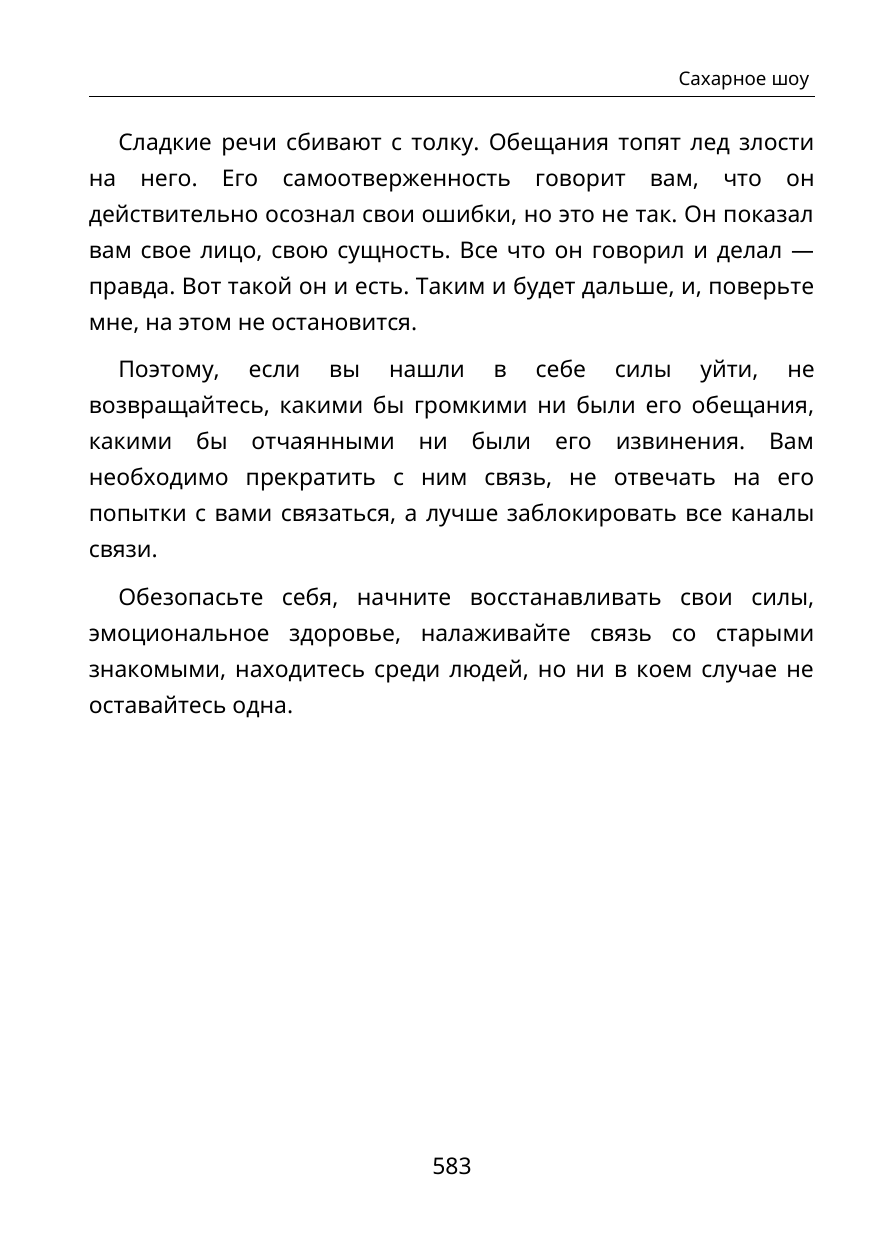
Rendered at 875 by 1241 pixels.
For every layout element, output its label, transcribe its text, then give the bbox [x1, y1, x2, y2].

text Сладкие речи сбивают с толку. Обещания топят лед злости на него. Его самоотверженность говорит вам, что он действительно осознал свои ошибки, но это не так. Он показал вам свое лицо, свою сущность. Все что он говорил и делал — правда. Вот такой он и есть. Таким и будет дальше, и, поверьте мне, на этом не остановится. [88, 126, 815, 337]
text Обезопасьте себя, начните восстанавливать свои силы, эмоциональное здоровье, налаживайте связь со старыми знакомыми, находитесь среди людей, но ни в коем случае не оставайтесь одна. [88, 581, 815, 720]
text Поэтому, если вы нашли в себе силы уйти, не возвращайтесь, какими бы громкими ни были его обещания, какими бы отчаянными ни были его извинения. Вам необходимо прекратить с ним связь, не отвечать на его попытки с вами связаться, а лучше заблокировать все каналы связи. [88, 353, 815, 564]
